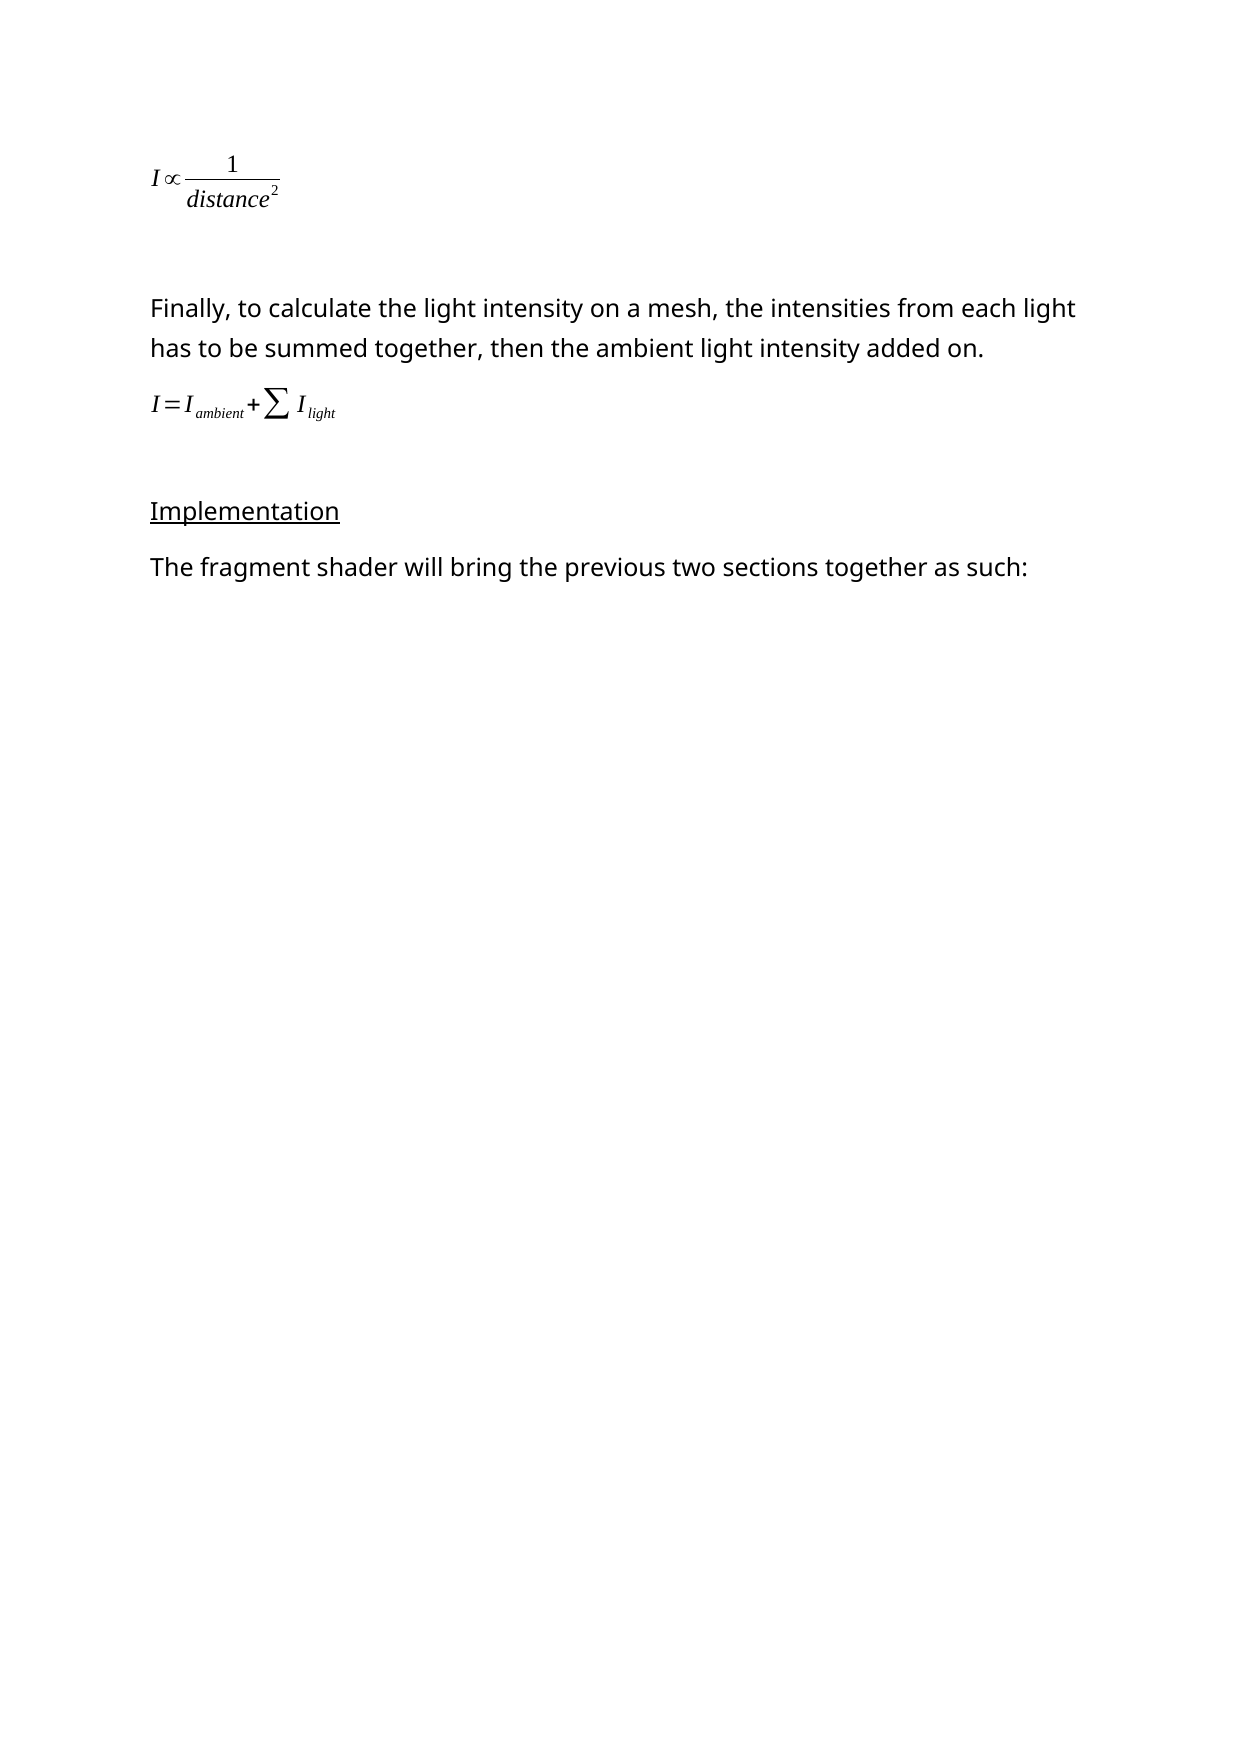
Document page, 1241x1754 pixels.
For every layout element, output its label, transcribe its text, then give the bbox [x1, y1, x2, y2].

text Implementation [150, 493, 1090, 527]
text Finally, to calculate the light intensity on a mesh, the intensities from each light has to be summed together, then the ambient light intensity added on. [150, 291, 1090, 364]
text The fragment shader will bring the previous two sections together as such: [150, 549, 1090, 583]
